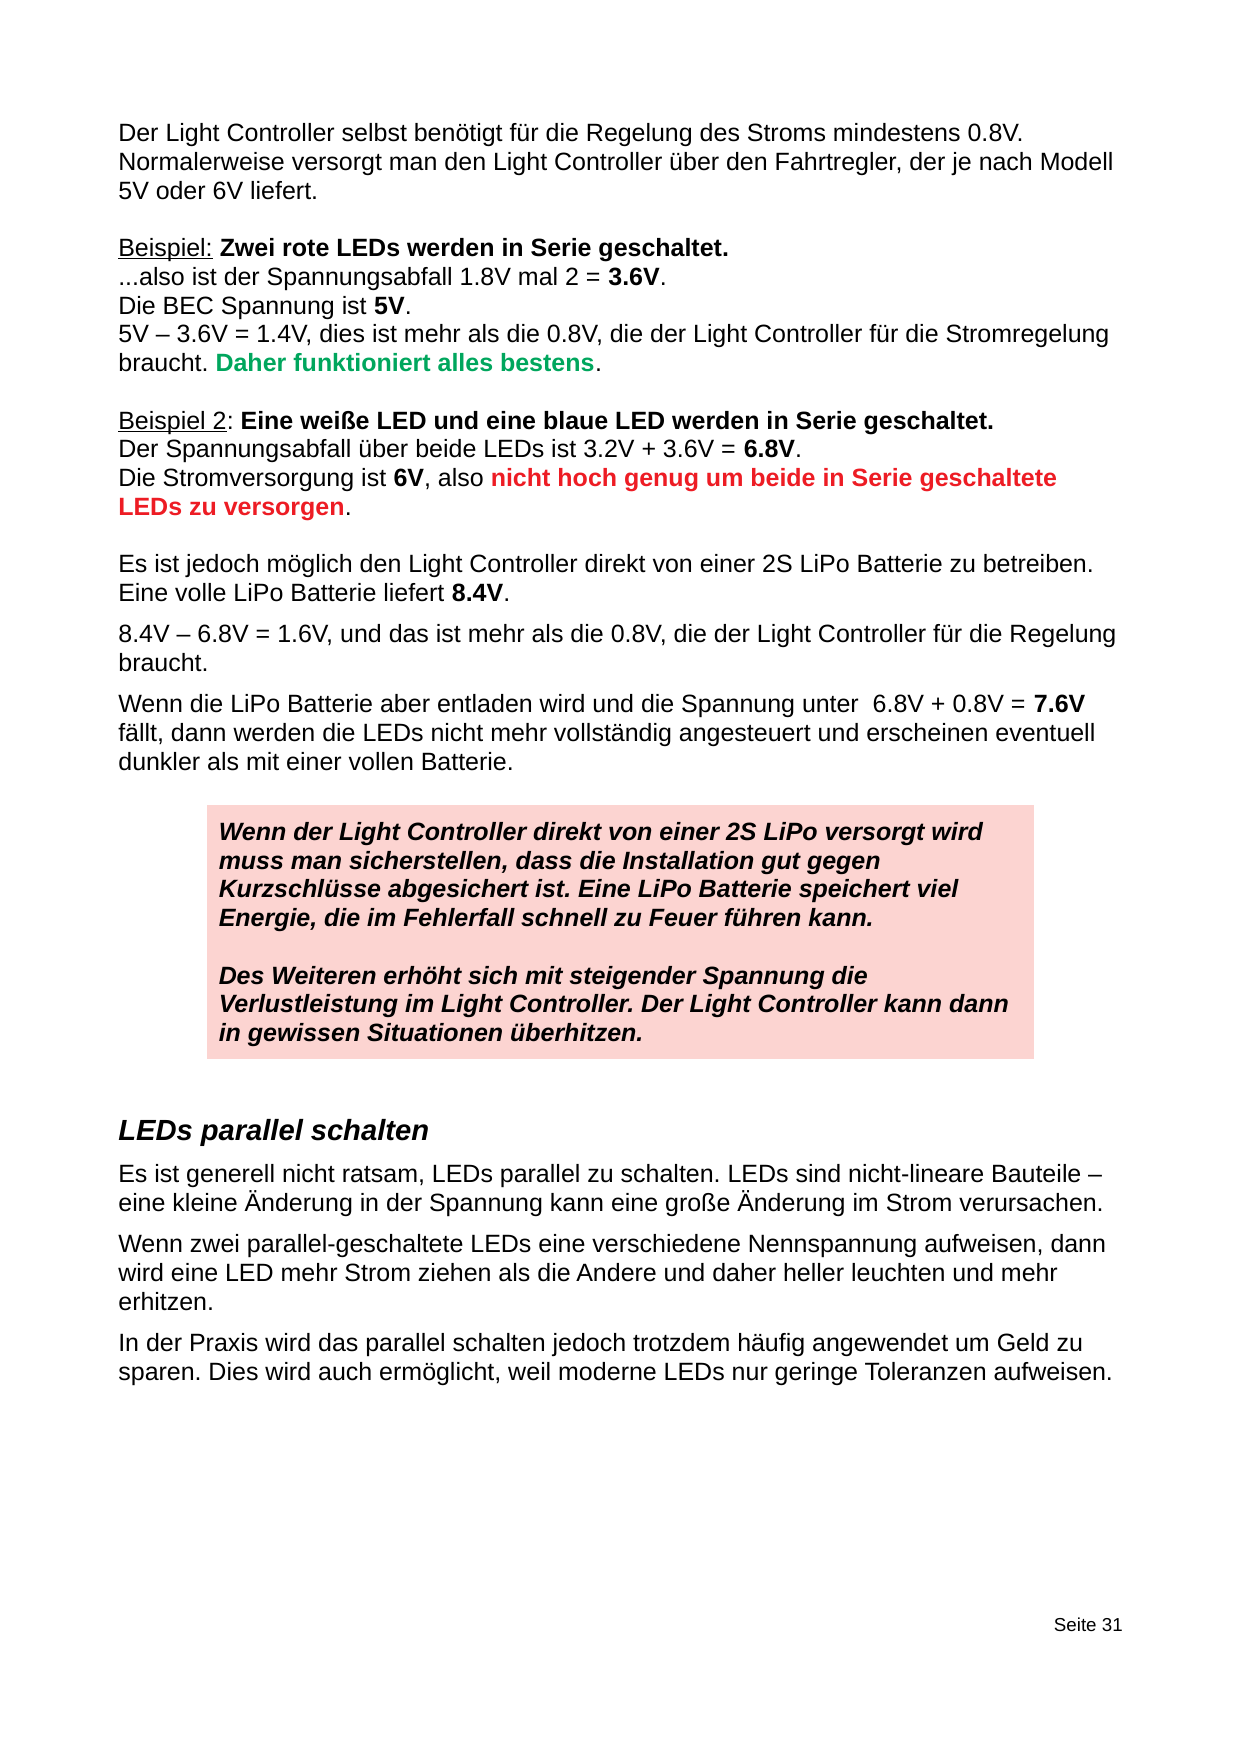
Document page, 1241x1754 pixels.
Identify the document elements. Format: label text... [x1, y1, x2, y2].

text Beispiel 2: Eine weiße LED und eine blaue LED werden in Serie geschaltet. [118, 406, 1122, 434]
text Wenn der Light Controller direkt von einer 2S LiPo versorgt wird muss man sicherstellen, dass die Installation gut gegen Kurzschlüsse abgesichert ist. Eine LiPo Batterie speichert viel Energie, die im Fehlerfall schnell zu Feuer führen kann. [207, 805, 1034, 932]
text Es ist jedoch möglich den Light Controller direkt von einer 2S LiPo Batterie zu betreiben. Eine volle LiPo Batterie liefert 8.4V. [118, 549, 1122, 607]
text ...also ist der Spannungsabfall 1.8V mal 2 = 3.6V. [118, 262, 1122, 291]
text Der Spannungsabfall über beide LEDs ist 3.2V + 3.6V = 6.8V. [118, 434, 1122, 463]
text Des Weiteren erhöht sich mit steigender Spannung die Verlustleistung im Light Controller. Der Light Controller kann dann in gewissen Situationen überhitzen. [207, 961, 1034, 1059]
text Die Stromversorgung ist 6V, also nicht hoch genug um beide in Serie geschaltete LEDs zu versorgen. [118, 463, 1122, 521]
text Wenn die LiPo Batterie aber entladen wird und die Spannung unter 6.8V + 0.8V = 7.6V fällt, dann werden die LEDs nicht mehr vollständig angesteuert und erscheinen eventuell dunkler als mit einer vollen Batterie. [118, 689, 1122, 776]
text 8.4V – 6.8V = 1.6V, und das ist mehr als die 0.8V, die der Light Controller für die Regelung braucht. [118, 619, 1122, 677]
text 5V – 3.6V = 1.4V, dies ist mehr als die 0.8V, die der Light Controller für die Stromregelung braucht. Daher funktioniert alles bestens. [118, 319, 1122, 377]
text Der Light Controller selbst benötigt für die Regelung des Stroms mindestens 0.8V. [118, 118, 1122, 147]
text Es ist generell nicht ratsam, LEDs parallel zu schalten. LEDs sind nicht-lineare Bauteile – eine kleine Änderung in der Spannung kann eine große Änderung im Strom verursachen. [118, 1159, 1122, 1217]
text Beispiel: Zwei rote LEDs werden in Serie geschaltet. [118, 233, 1122, 262]
text In der Praxis wird das parallel schalten jedoch trotzdem häufig angewendet um Geld zu sparen. Dies wird auch ermöglicht, weil moderne LEDs nur geringe Toleranzen aufweisen. [118, 1328, 1122, 1385]
text Wenn zwei parallel-geschaltete LEDs eine verschiedene Nennspannung aufweisen, dann wird eine LED mehr Strom ziehen als die Andere und daher heller leuchten und mehr erhitzen. [118, 1229, 1122, 1315]
subtitle LEDs parallel schalten [118, 1113, 1122, 1147]
text Normalerweise versorgt man den Light Controller über den Fahrtregler, der je nach Modell 5V oder 6V liefert. [118, 147, 1122, 204]
text Die BEC Spannung ist 5V. [118, 291, 1122, 319]
